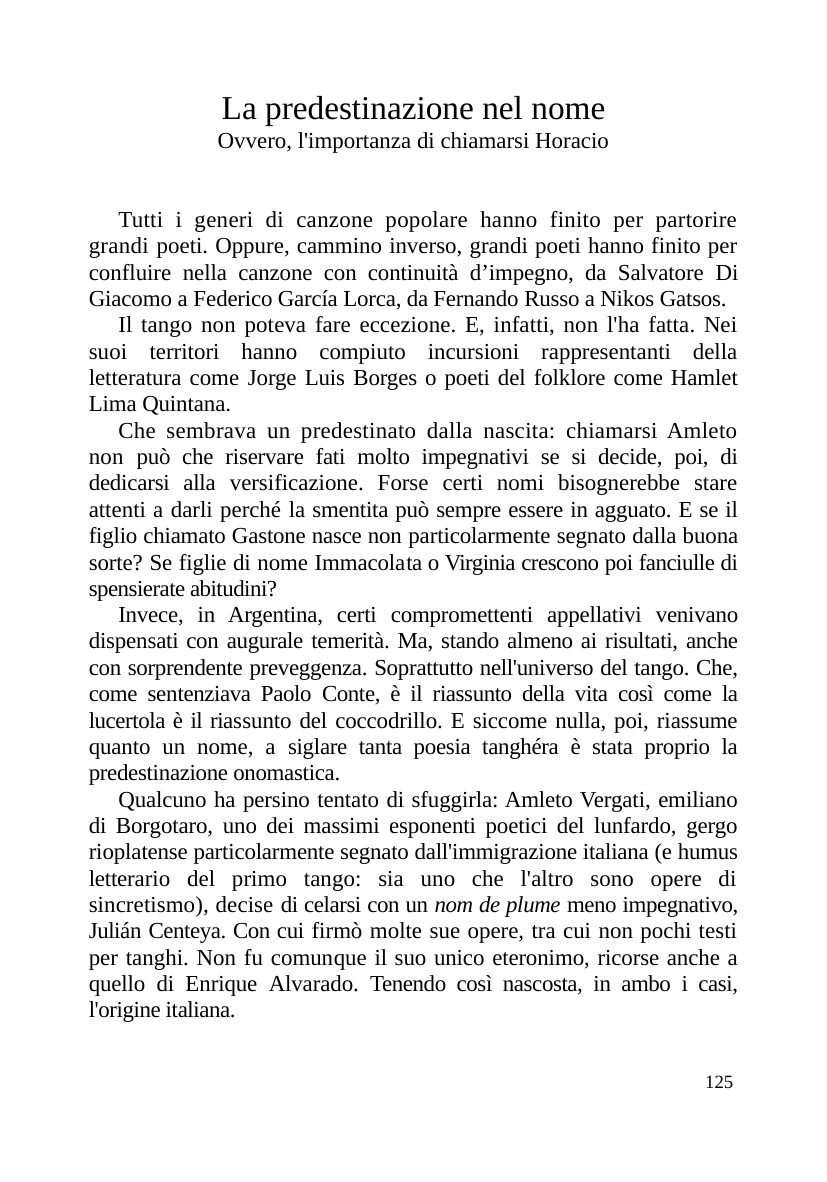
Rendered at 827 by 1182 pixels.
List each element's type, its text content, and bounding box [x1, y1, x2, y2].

text Tutti i generi di canzone popolare hanno finito per partorire grandi poeti. Oppure, cammino inverso, grandi poeti hanno finito per confluire nella canzone con continuità d’impegno, da Salvatore Di Giacomo a Federico García Lorca, da Fernando Russo a Nikos Gatsos. [88, 206, 738, 311]
text Il tango non poteva fare eccezione. E, infatti, non l'ha fatta. Nei suoi territori hanno compiuto incursioni rappresentanti della letteratura come Jorge Luis Borges o poeti del folklore come Hamlet Lima Quintana. [88, 311, 738, 417]
subtitle La predestinazione nel nome [88, 88, 738, 127]
text Qualcuno ha persino tentato di sfuggirla: Amleto Vergati, emiliano di Borgotaro, uno dei massimi esponenti poetici del lunfardo, gergo rioplatense particolarmente segnato dall'immigrazione italiana (e humus letterario del primo tango: sia uno che l'altro sono opere di sincretismo), decise di celarsi con un nom de plume meno impegnativo, Julián Centeya. Con cui firmò molte sue opere, tra cui non pochi testi per tanghi. Non fu comunque il suo unico eteronimo, ricorse anche a quello di Enrique Alvarado. Tenendo così nascosta, in ambo i casi, l'origine italiana. [88, 786, 738, 1023]
subtitle Ovvero, l'importanza di chiamarsi Horacio [88, 127, 738, 153]
text Che sembrava un predestinato dalla nascita: chiamarsi Amleto non può che riservare fati molto impegnativi se si decide, poi, di dedicarsi alla versificazione. Forse certi nomi bisognerebbe stare attenti a darli perché la smentita può sempre essere in agguato. E se il figlio chiamato Gastone nasce non particolarmente segnato dalla buona sorte? Se figlie di nome Immacolata o Virginia crescono poi fanciulle di spensierate abitudini? [88, 417, 738, 601]
text Invece, in Argentina, certi compromettenti appellativi venivano dispensati con augurale temerità. Ma, stando almeno ai risultati, anche con sorprendente preveggenza. Soprattutto nell'universo del tango. Che, come sentenziava Paolo Conte, è il riassunto della vita così come la lucertola è il riassunto del coccodrillo. E siccome nulla, poi, riassume quanto un nome, a siglare tanta poesia tanghéra è stata proprio la predestinazione onomastica. [88, 601, 738, 786]
